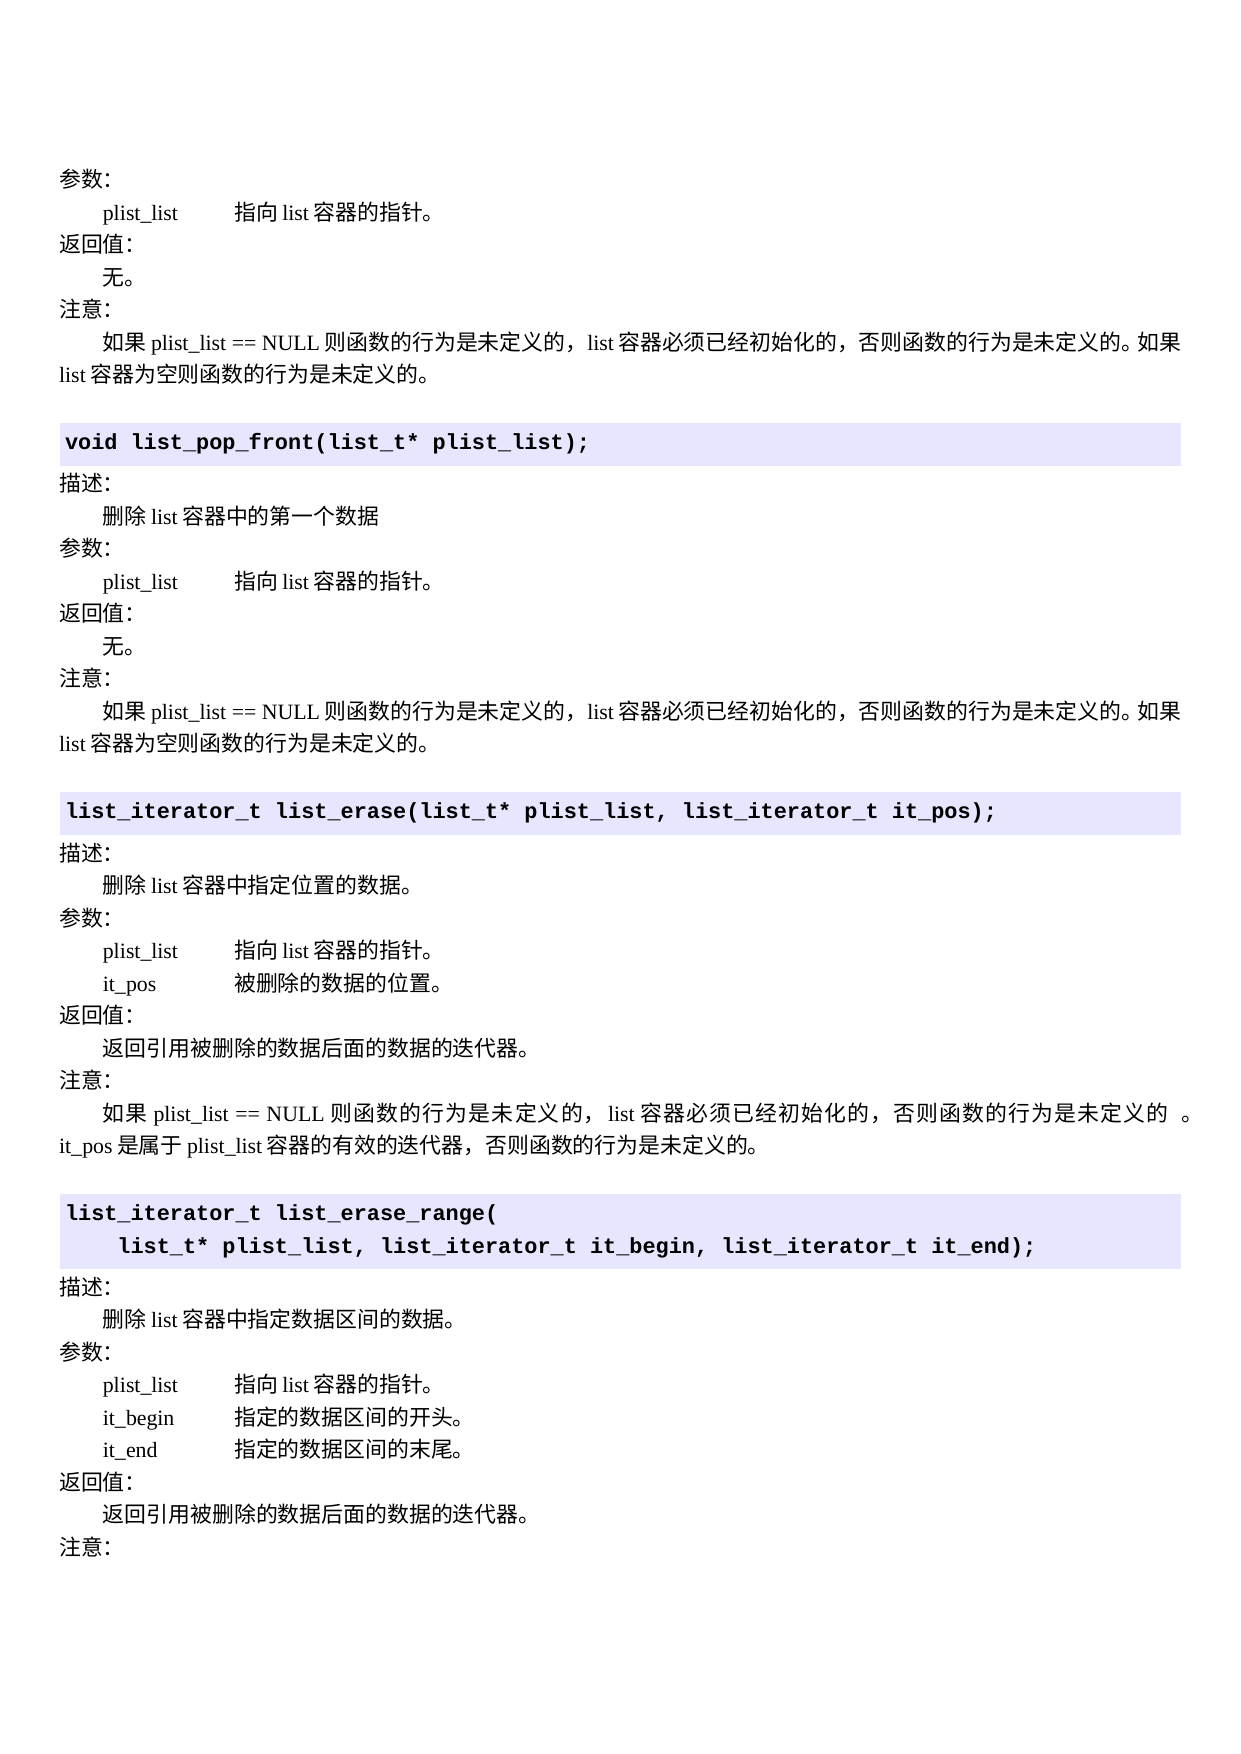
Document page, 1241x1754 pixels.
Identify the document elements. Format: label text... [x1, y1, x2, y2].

text 描述： [59, 1270, 1181, 1302]
text 返回引用被删除的数据后面的数据的迭代器。 [59, 1497, 1181, 1529]
text 描述： [59, 836, 1181, 868]
text 如果plist_list == NULL则函数的行为是未定义的，list容器必须已经初始化的，否则函数的行为是未定义的。如果list容器为空则函数的行为是未定义的。 [59, 324, 1181, 389]
text plist_list 指向list容器的指针。 [59, 194, 1181, 227]
text 返回值： [59, 227, 1181, 259]
text 如果plist_list == NULL则函数的行为是未定义的，list容器必须已经初始化的，否则函数的行为是未定义的。如果list容器为空则函数的行为是未定义的。 [59, 693, 1181, 758]
text 注意： [59, 1529, 1181, 1562]
text 参数： [59, 531, 1181, 563]
text 参数： [59, 162, 1181, 194]
text 删除list容器中指定数据区间的数据。 [59, 1302, 1181, 1334]
text 注意： [59, 661, 1181, 693]
text 参数： [59, 900, 1181, 933]
text 返回引用被删除的数据后面的数据的迭代器。 [59, 1030, 1181, 1063]
text 参数： [59, 1334, 1181, 1367]
table_header list_iterator_t list_erase_range( list_t* plist_list, list_iterator_t it_begin, list_iterator_t it_end); [60, 1194, 1181, 1269]
text 返回值： [59, 1464, 1181, 1497]
text 描述： [59, 467, 1181, 498]
text 无。 [59, 259, 1181, 292]
text plist_list 指向list容器的指针。 [59, 563, 1181, 596]
text it_pos 被删除的数据的位置。 [59, 965, 1181, 998]
table_header void list_pop_front(list_t* plist_list); [60, 423, 1181, 466]
text 返回值： [59, 998, 1181, 1030]
text plist_list 指向list容器的指针。 [59, 933, 1181, 965]
text 注意： [59, 1063, 1181, 1095]
table_header list_iterator_t list_erase(list_t* plist_list, list_iterator_t it_pos); [60, 792, 1181, 835]
text 删除list容器中的第一个数据 [59, 498, 1181, 531]
text 无。 [59, 628, 1181, 661]
text 如果plist_list == NULL则函数的行为是未定义的，list容器必须已经初始化的，否则函数的行为是未定义的。it_pos是属于plist_list容器的有效的迭代器，否则函数的行为是未定义的。 [59, 1095, 1181, 1160]
text 注意： [59, 292, 1181, 324]
text 删除list容器中指定位置的数据。 [59, 868, 1181, 900]
text 返回值： [59, 596, 1181, 628]
text plist_list 指向list容器的指针。 [59, 1367, 1181, 1399]
text it_begin 指定的数据区间的开头。 [59, 1399, 1181, 1432]
text it_end 指定的数据区间的末尾。 [59, 1432, 1181, 1464]
